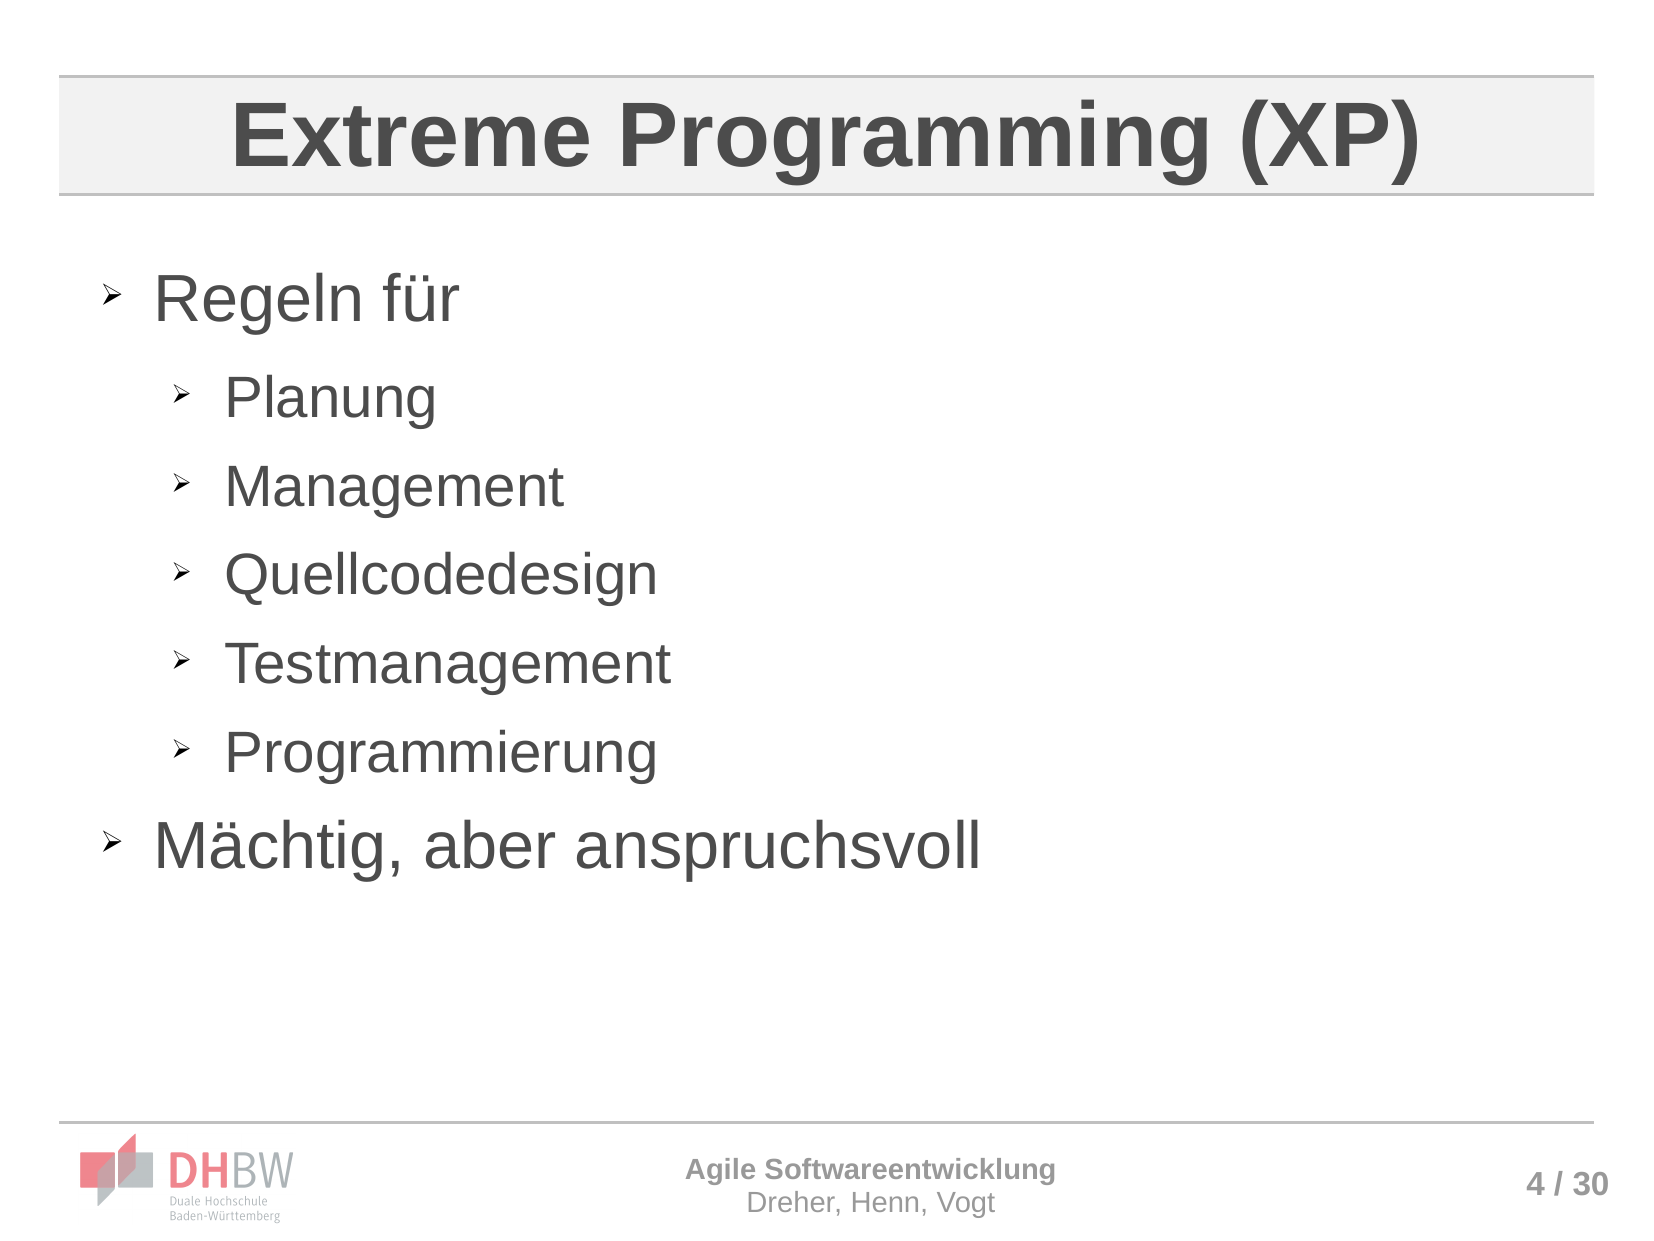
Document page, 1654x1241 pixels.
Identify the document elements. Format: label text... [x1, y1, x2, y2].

title Extreme Programming (XP) [82, 31, 1571, 239]
picture [78, 1133, 296, 1225]
list Regeln für Planung Management Quellcodedesign Testmanagement Programmierung Mächtig, aber anspruchsvoll [82, 260, 1571, 1080]
